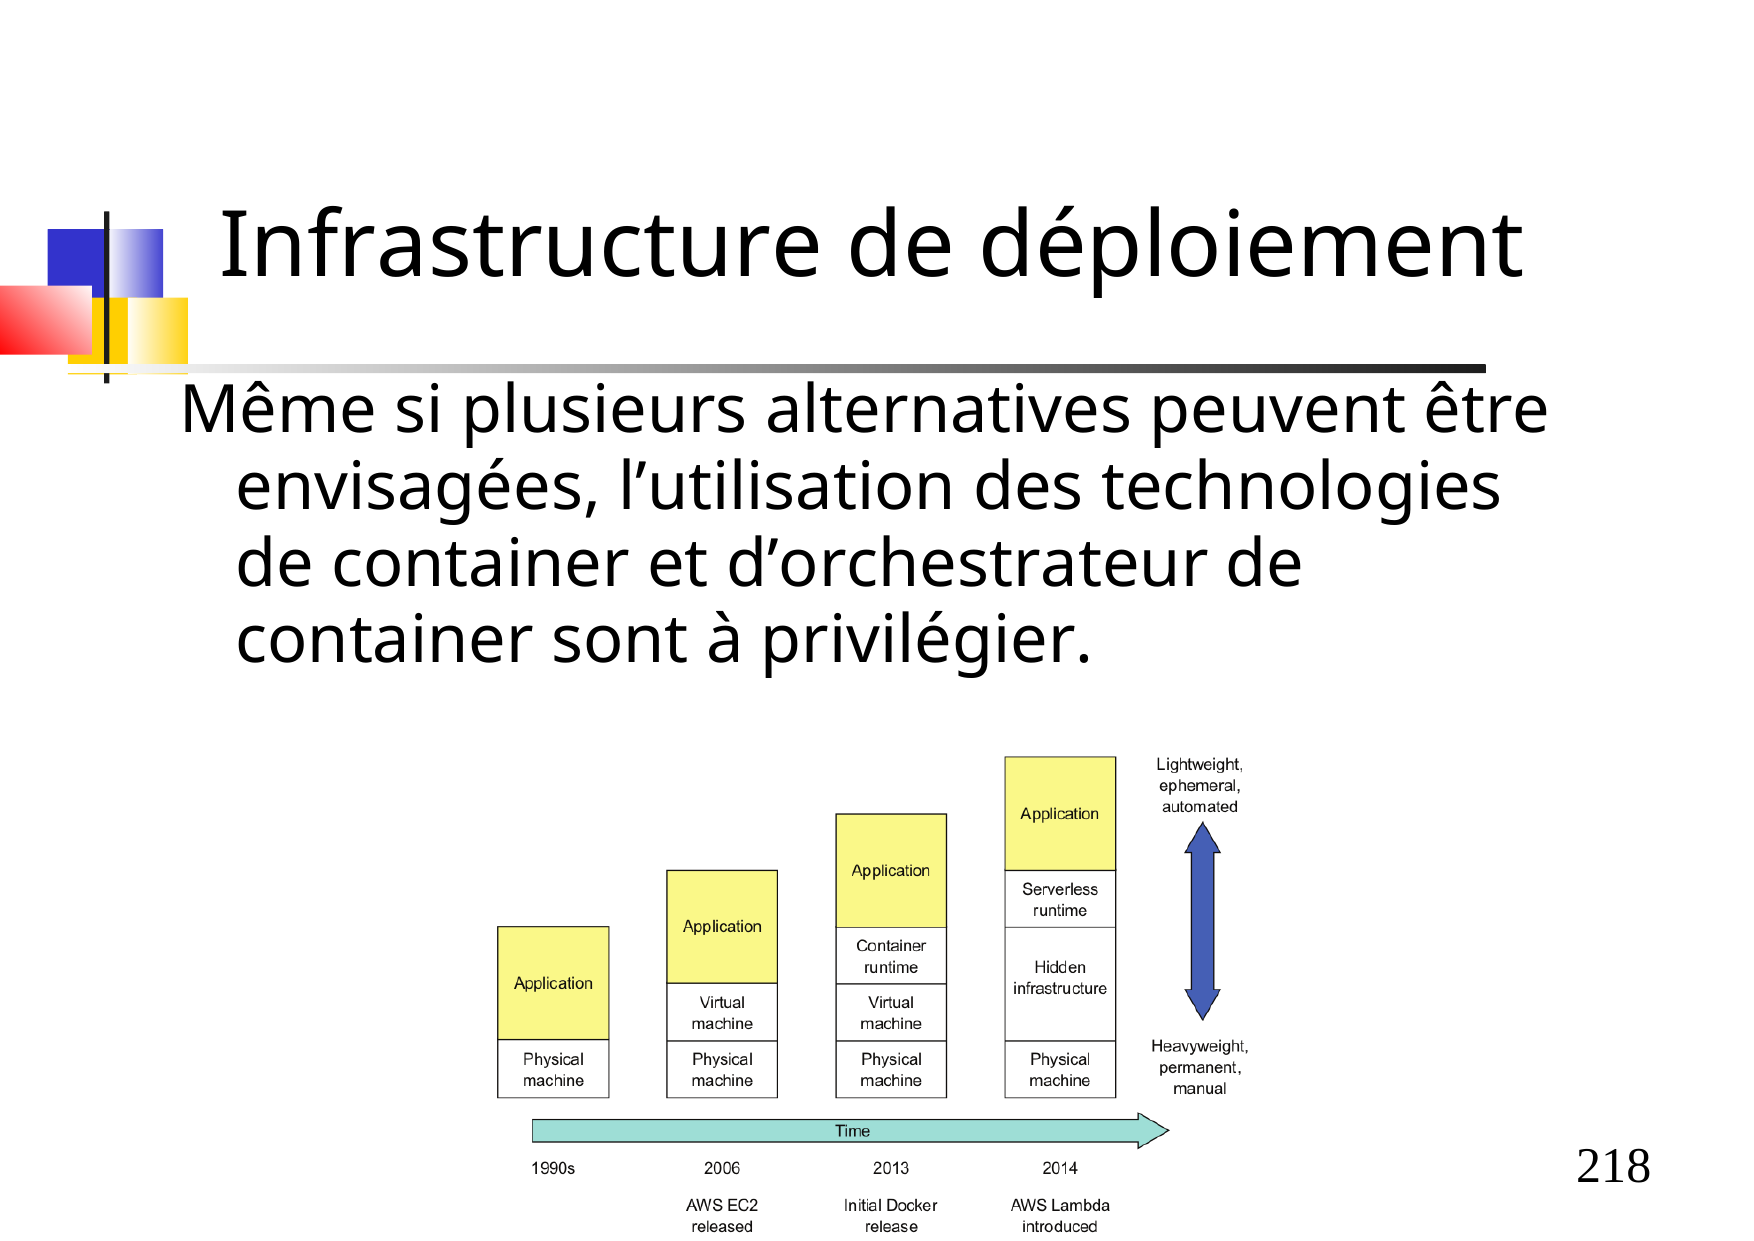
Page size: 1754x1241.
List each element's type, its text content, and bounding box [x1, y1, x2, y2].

list Même si plusieurs alternatives peuvent être envisagées, l’utilisation des technologies de container et d’orchestrateur de container sont à privilégier. [179, 371, 1567, 1091]
title Infrastructure de déploiement [179, 139, 1567, 351]
picture [472, 741, 1264, 1241]
